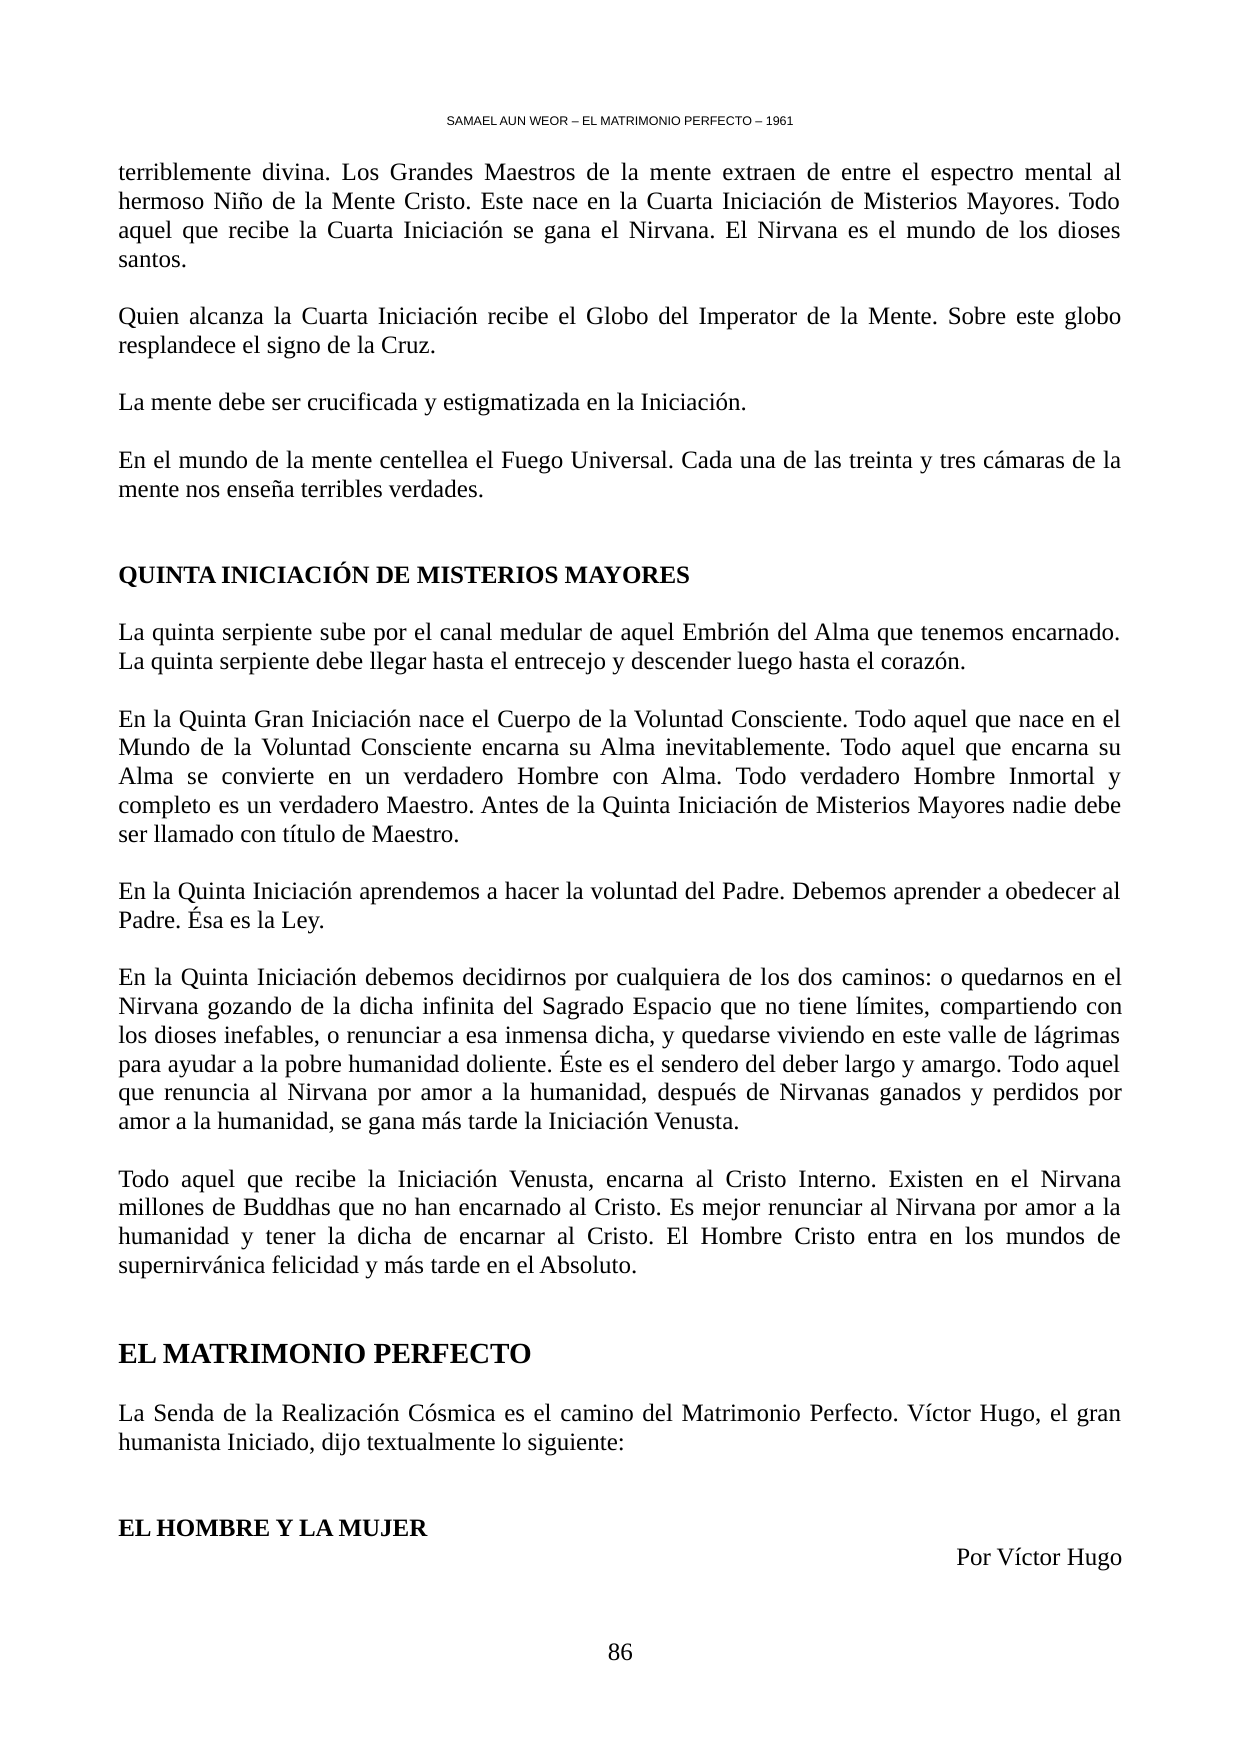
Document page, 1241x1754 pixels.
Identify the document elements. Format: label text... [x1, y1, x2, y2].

text En la Quinta Iniciación debemos decidirnos por cualquiera de los dos caminos: o quedarnos en el Nirvana gozando de la dicha infinita del Sagrado Espacio que no tiene límites, compartiendo con los dioses inefables, o renunciar a esa inmensa dicha, y quedarse viviendo en este valle de lágrimas para ayudar a la pobre humanidad doliente. Éste es el sendero del deber largo y amargo. Todo aquel que renuncia al Nirvana por amor a la humanidad, después de Nirvanas ganados y perdidos por amor a la humanidad, se gana más tarde la Iniciación Venusta. [118, 962, 1122, 1135]
text Quien alcanza la Cuarta Iniciación recibe el Globo del Imperator de la Mente. Sobre este globo resplandece el signo de la Cruz. [118, 301, 1122, 359]
text Todo aquel que recibe la Iniciación Venusta, encarna al Cristo Interno. Existen en el Nirvana millones de Buddhas que no han encarnado al Cristo. Es mejor renunciar al Nirvana por amor a la humanidad y tener la dicha de encarnar al Cristo. El Hombre Cristo entra en los mundos de supernirvánica felicidad y más tarde en el Absoluto. [118, 1164, 1122, 1279]
text En la Quinta Iniciación aprendemos a hacer la voluntad del Padre. Debemos aprender a obedecer al Padre. Ésa es la Ley. [118, 876, 1122, 934]
text La mente debe ser crucificada y estigmatizada en la Iniciación. [118, 387, 1122, 416]
text Por Víctor Hugo [118, 1542, 1122, 1571]
subtitle EL MATRIMONIO PERFECTO [118, 1336, 1122, 1370]
subtitle QUINTA INICIACIÓN DE MISTERIOS MAYORES [118, 560, 1122, 589]
text La Senda de la Realización Cósmica es el camino del Matrimonio Perfecto. Víctor Hugo, el gran humanista Iniciado, dijo textualmente lo siguiente: [118, 1398, 1122, 1456]
subtitle EL HOMBRE Y LA MUJER [118, 1513, 1122, 1542]
text En el mundo de la mente centellea el Fuego Universal. Cada una de las treinta y tres cámaras de la mente nos enseña terribles verdades. [118, 445, 1122, 502]
text La quinta serpiente sube por el canal medular de aquel Embrión del Alma que tenemos encarnado. La quinta serpiente debe llegar hasta el entrecejo y descender luego hasta el corazón. [118, 617, 1122, 675]
text En la Quinta Gran Iniciación nace el Cuerpo de la Voluntad Consciente. Todo aquel que nace en el Mundo de la Voluntad Consciente encarna su Alma inevitablemente. Todo aquel que encarna su Alma se convierte en un verdadero Hombre con Alma. Todo verdadero Hombre Inmortal y completo es un verdadero Maestro. Antes de la Quinta Iniciación de Misterios Mayores nadie debe ser llamado con título de Maestro. [118, 704, 1122, 847]
text terriblemente divina. Los Grandes Maestros de la mente extraen de entre el espectro mental al hermoso Niño de la Mente Cristo. Este nace en la Cuarta Iniciación de Misterios Mayores. Todo aquel que recibe la Cuarta Iniciación se gana el Nirvana. El Nirvana es el mundo de los dioses santos. [118, 157, 1122, 272]
